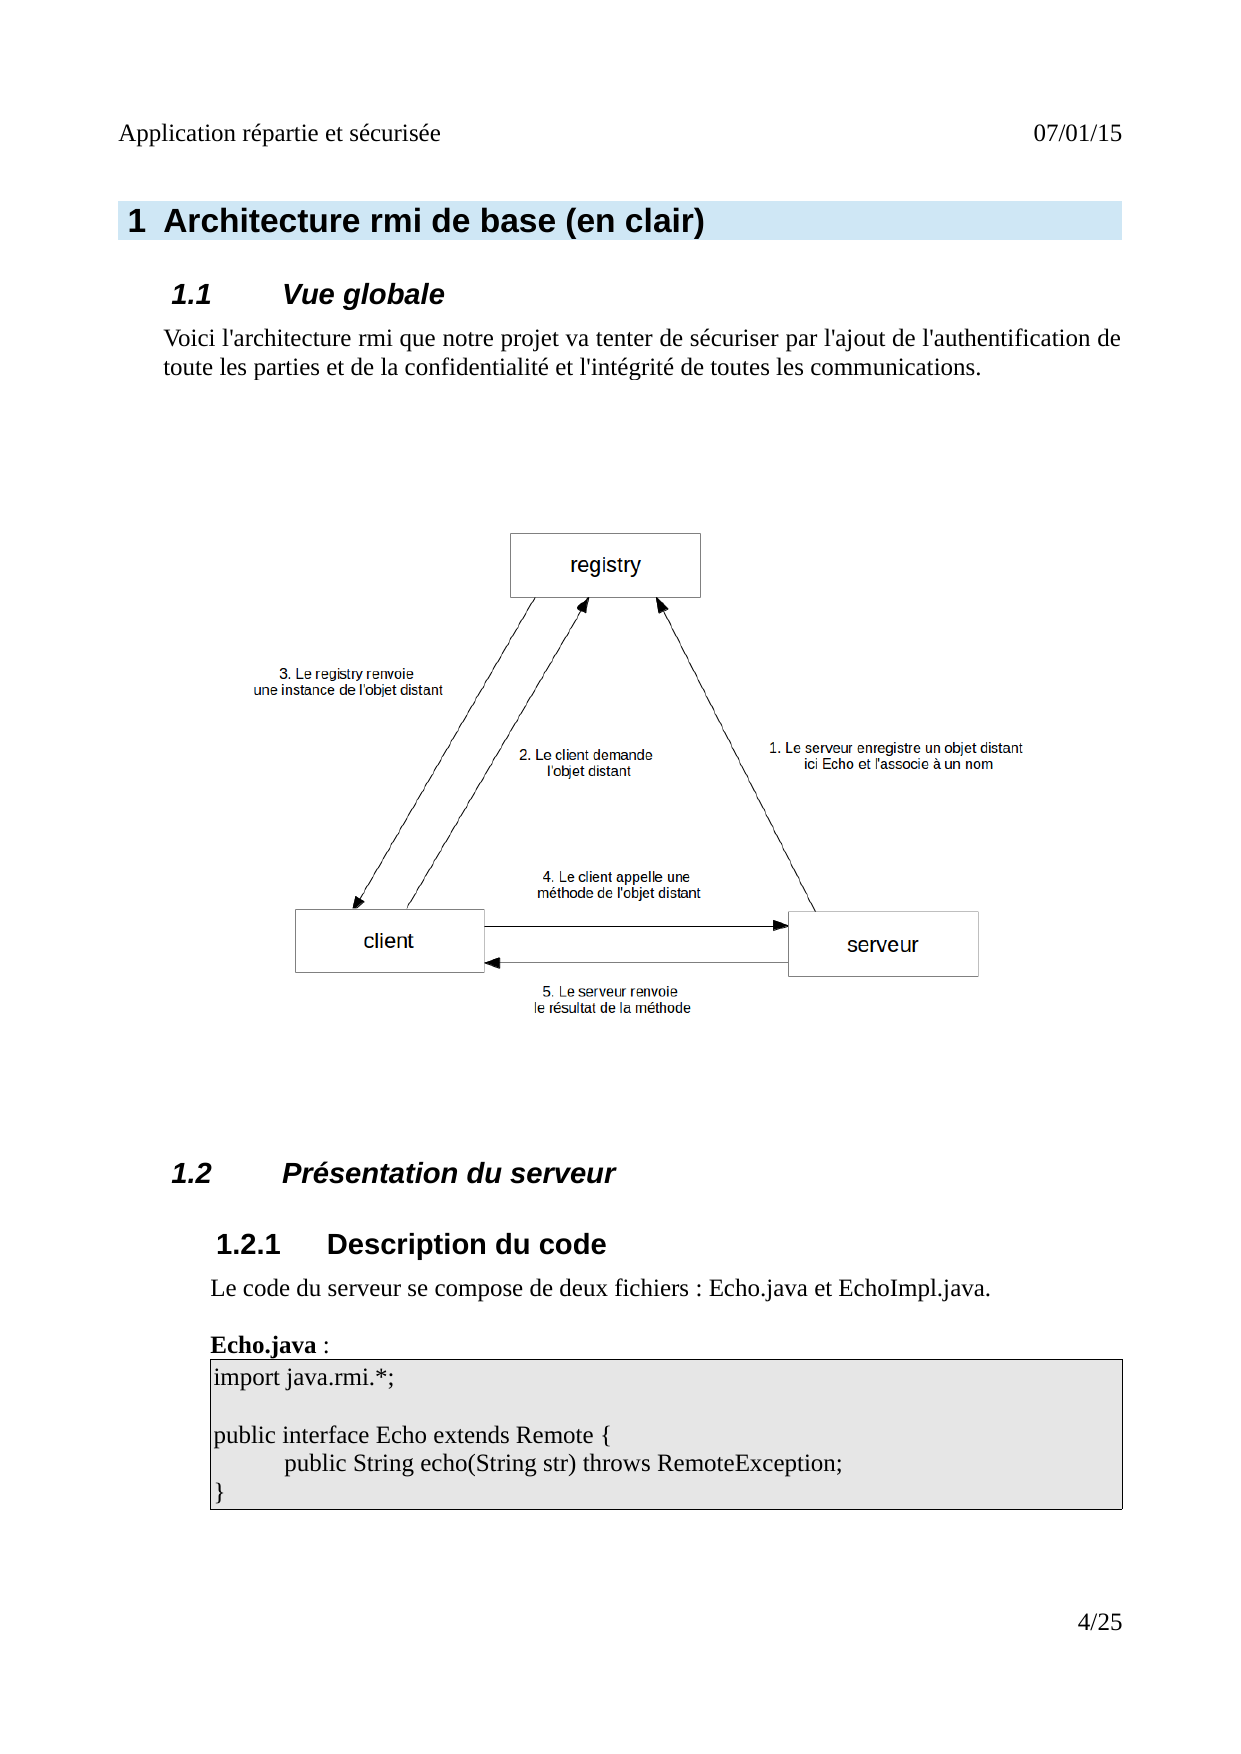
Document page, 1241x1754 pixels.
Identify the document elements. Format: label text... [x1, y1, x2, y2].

text } [211, 1474, 1122, 1509]
text import java.rmi.*; [211, 1360, 1122, 1388]
subtitle Vue globale [163, 277, 1122, 311]
subtitle Description du code [208, 1227, 1122, 1261]
subtitle Architecture rmi de base (en clair) [118, 201, 1122, 240]
text Le code du serveur se compose de deux fichiers : Echo.java et EchoImpl.java. [210, 1273, 1122, 1302]
picture [118, 380, 1123, 1091]
text public interface Echo extends Remote { [211, 1417, 1122, 1445]
text Echo.java : [210, 1330, 1122, 1359]
text public String echo(String str) throws RemoteException; [211, 1445, 1122, 1474]
text Voici l'architecture rmi que notre projet va tenter de sécuriser par l'ajout de l'authentification de toute les parties et de la confidentialité et l'intégrité de toutes les communications. [163, 323, 1122, 380]
subtitle Présentation du serveur [163, 1156, 1122, 1190]
